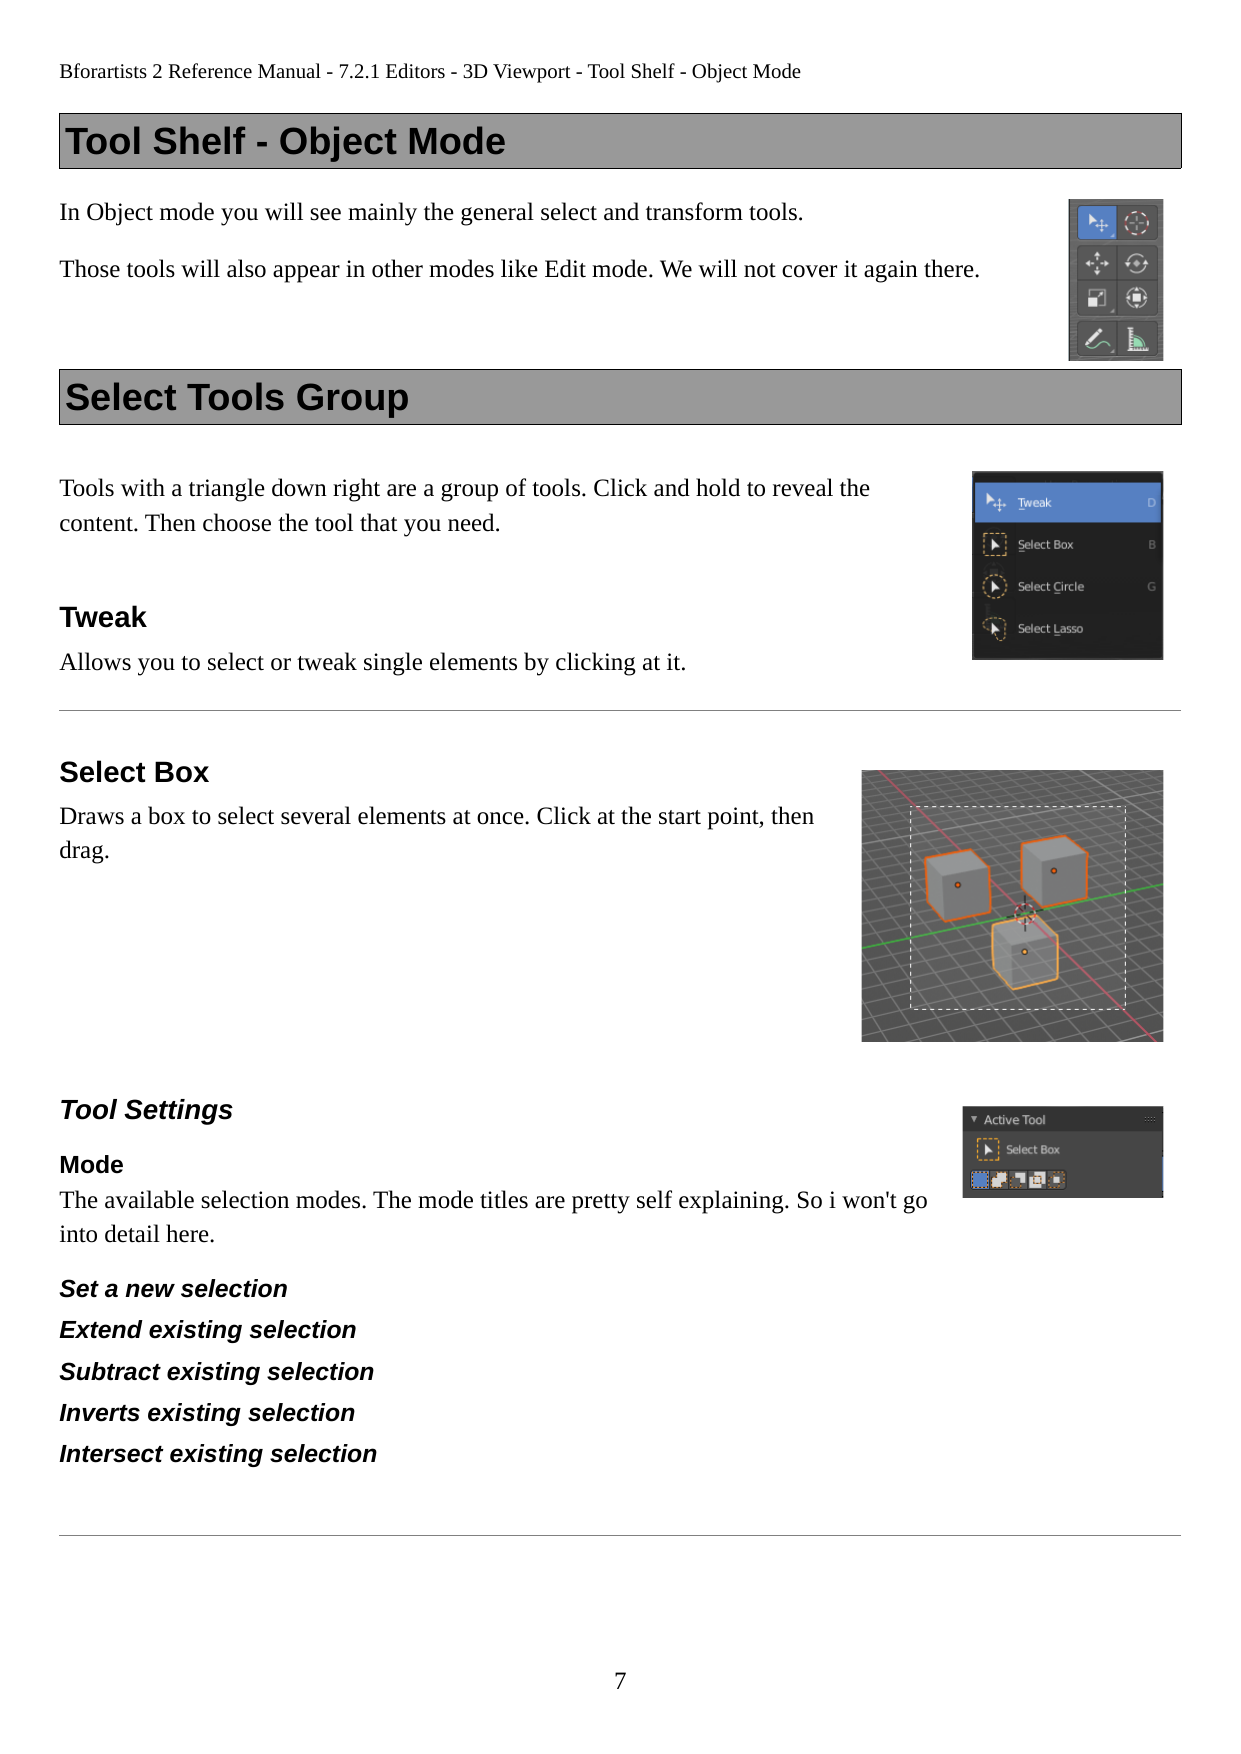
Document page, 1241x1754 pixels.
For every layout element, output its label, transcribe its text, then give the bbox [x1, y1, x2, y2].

subtitle Select Box [59, 754, 1181, 788]
table_header Select Tools Group [60, 370, 1181, 424]
text Draws a box to select several elements at once. Click at the start point, then drag. [59, 801, 861, 864]
text In Object mode you will see mainly the general select and transform tools. [59, 197, 1181, 225]
text Those tools will also appear in other modes like Edit mode. We will not cover it again there. [59, 254, 1068, 283]
subtitle Inverts existing selection [59, 1398, 1181, 1426]
subtitle Intersect existing selection [59, 1439, 1181, 1467]
subtitle Tweak [59, 600, 972, 634]
picture [972, 471, 1164, 660]
table_header Tool Shelf - Object Mode [60, 114, 1181, 168]
subtitle Subtract existing selection [59, 1357, 1181, 1385]
picture [962, 1106, 1164, 1198]
subtitle [1164, 600, 1181, 634]
subtitle Set a new selection [59, 1274, 1181, 1303]
text Allows you to select or tweak single elements by clicking at it. [59, 647, 1181, 675]
subtitle Tool Settings [59, 1093, 1181, 1125]
subtitle Mode [59, 1150, 962, 1178]
picture [1068, 199, 1164, 361]
picture [861, 770, 1164, 1042]
subtitle Extend existing selection [59, 1316, 1181, 1344]
text The available selection modes. The mode titles are pretty self explaining. So i won't go into detail here. [59, 1185, 1181, 1248]
subtitle [1164, 1150, 1181, 1178]
text Tools with a triangle down right are a group of tools. Click and hold to reveal the content. Then choose the tool that you need. [59, 473, 972, 537]
